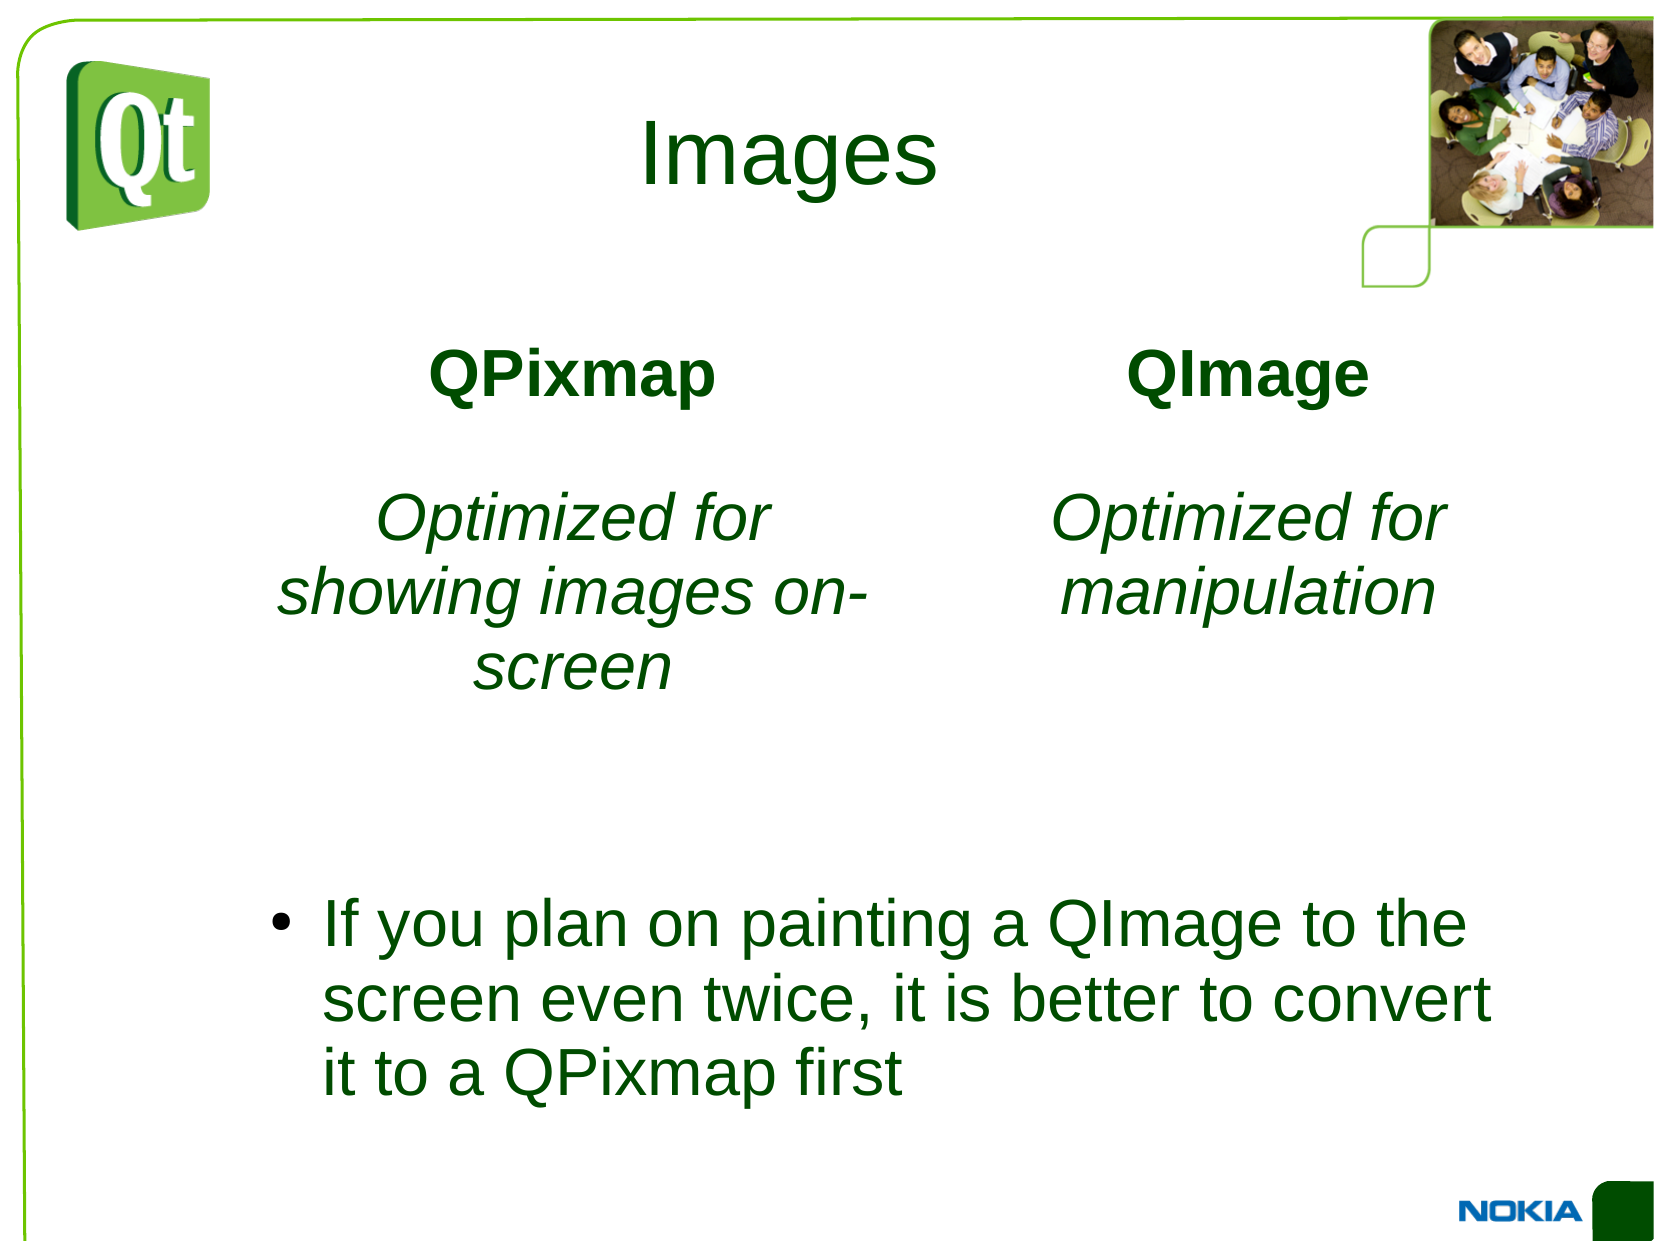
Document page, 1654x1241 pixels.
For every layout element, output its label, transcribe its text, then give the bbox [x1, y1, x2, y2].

picture [1459, 1200, 1583, 1222]
title Images [251, 49, 1327, 257]
picture [66, 61, 210, 231]
list QPixmap Optimized for showing images on-screen [251, 336, 895, 885]
picture [1338, 7, 1654, 308]
list QImage Optimized for manipulation [927, 336, 1571, 1141]
list If you plan on painting a QImage to the screen even twice, it is better to convert it to a QPixmap first [251, 885, 1506, 1156]
